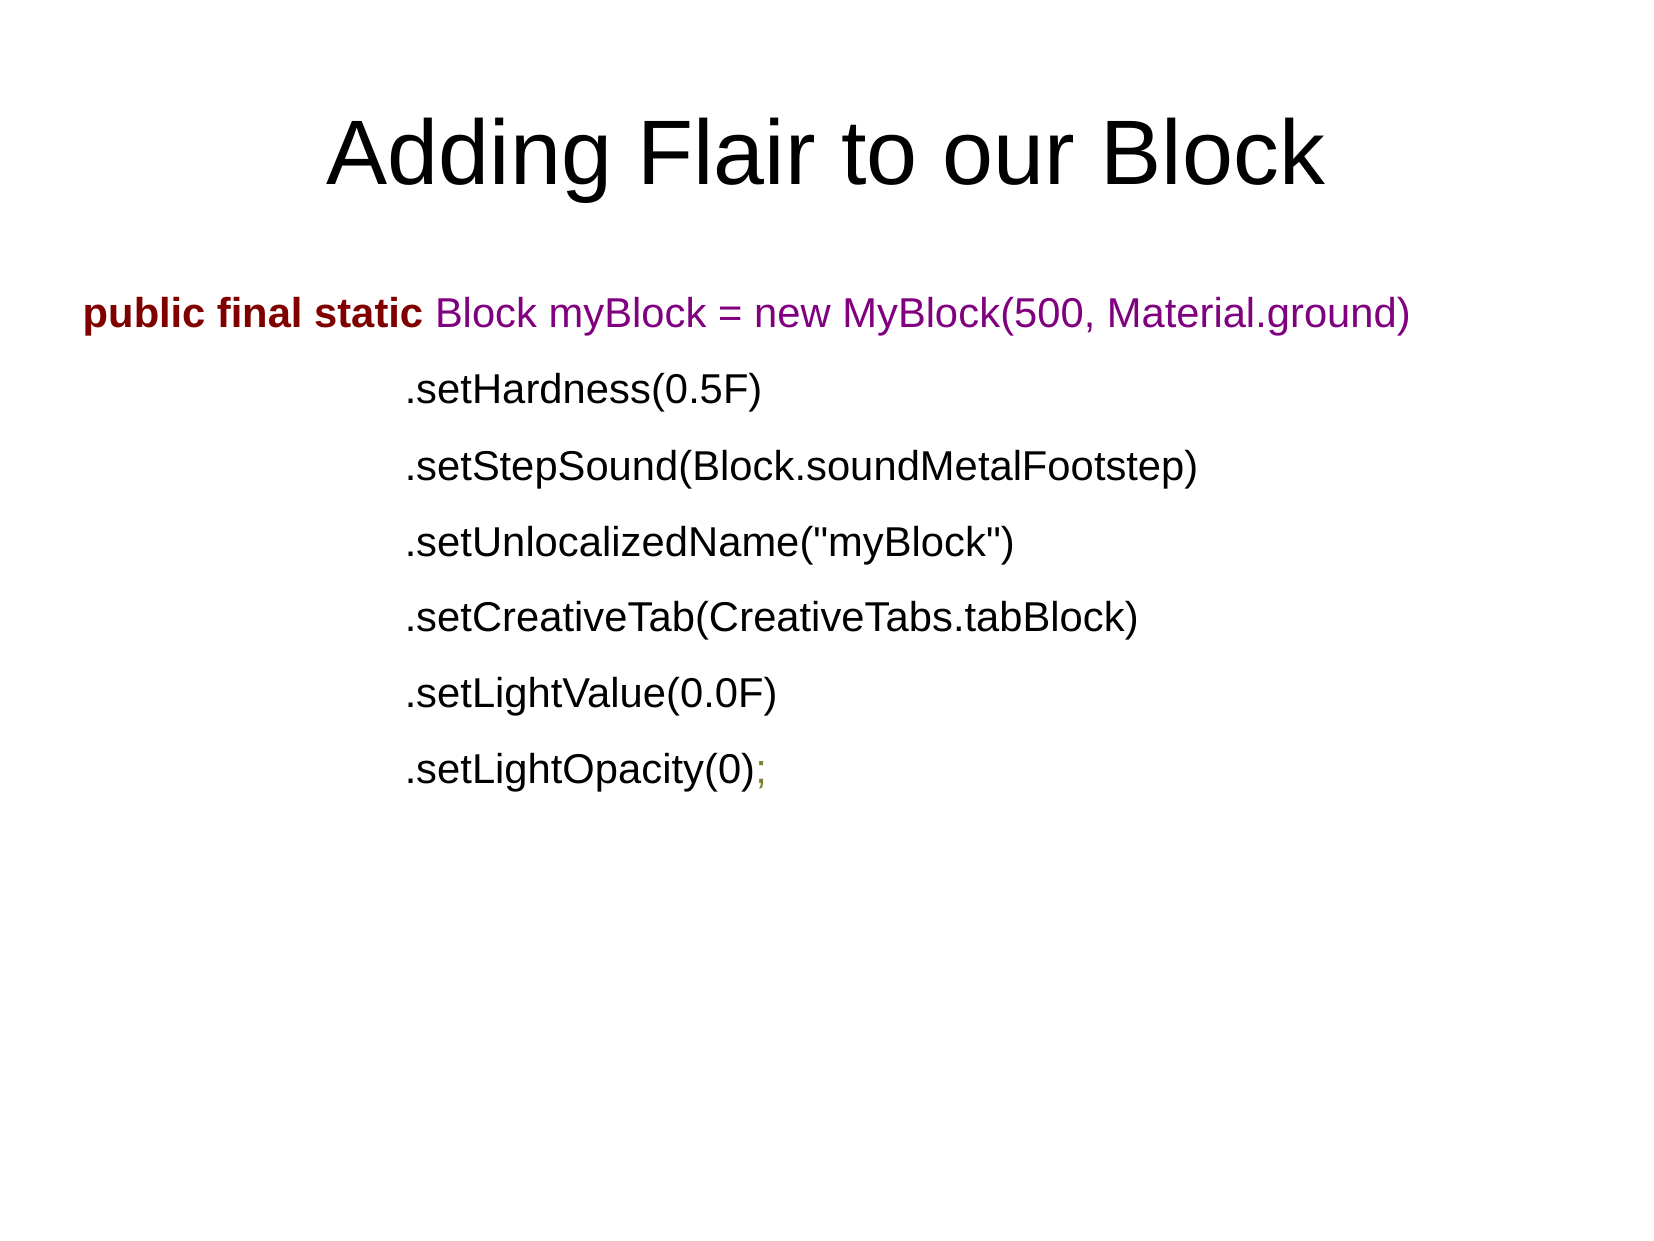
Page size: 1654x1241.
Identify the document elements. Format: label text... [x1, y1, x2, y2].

title Adding Flair to our Block [82, 49, 1571, 257]
list public final static Block myBlock = new MyBlock(500, Material.ground) .setHardness(0.5F) .setStepSound(Block.soundMetalFootstep) .setUnlocalizedName("myBlock") .setCreativeTab(CreativeTabs.tabBlock) .setLightValue(0.0F) .setLightOpacity(0); [82, 290, 1538, 1010]
